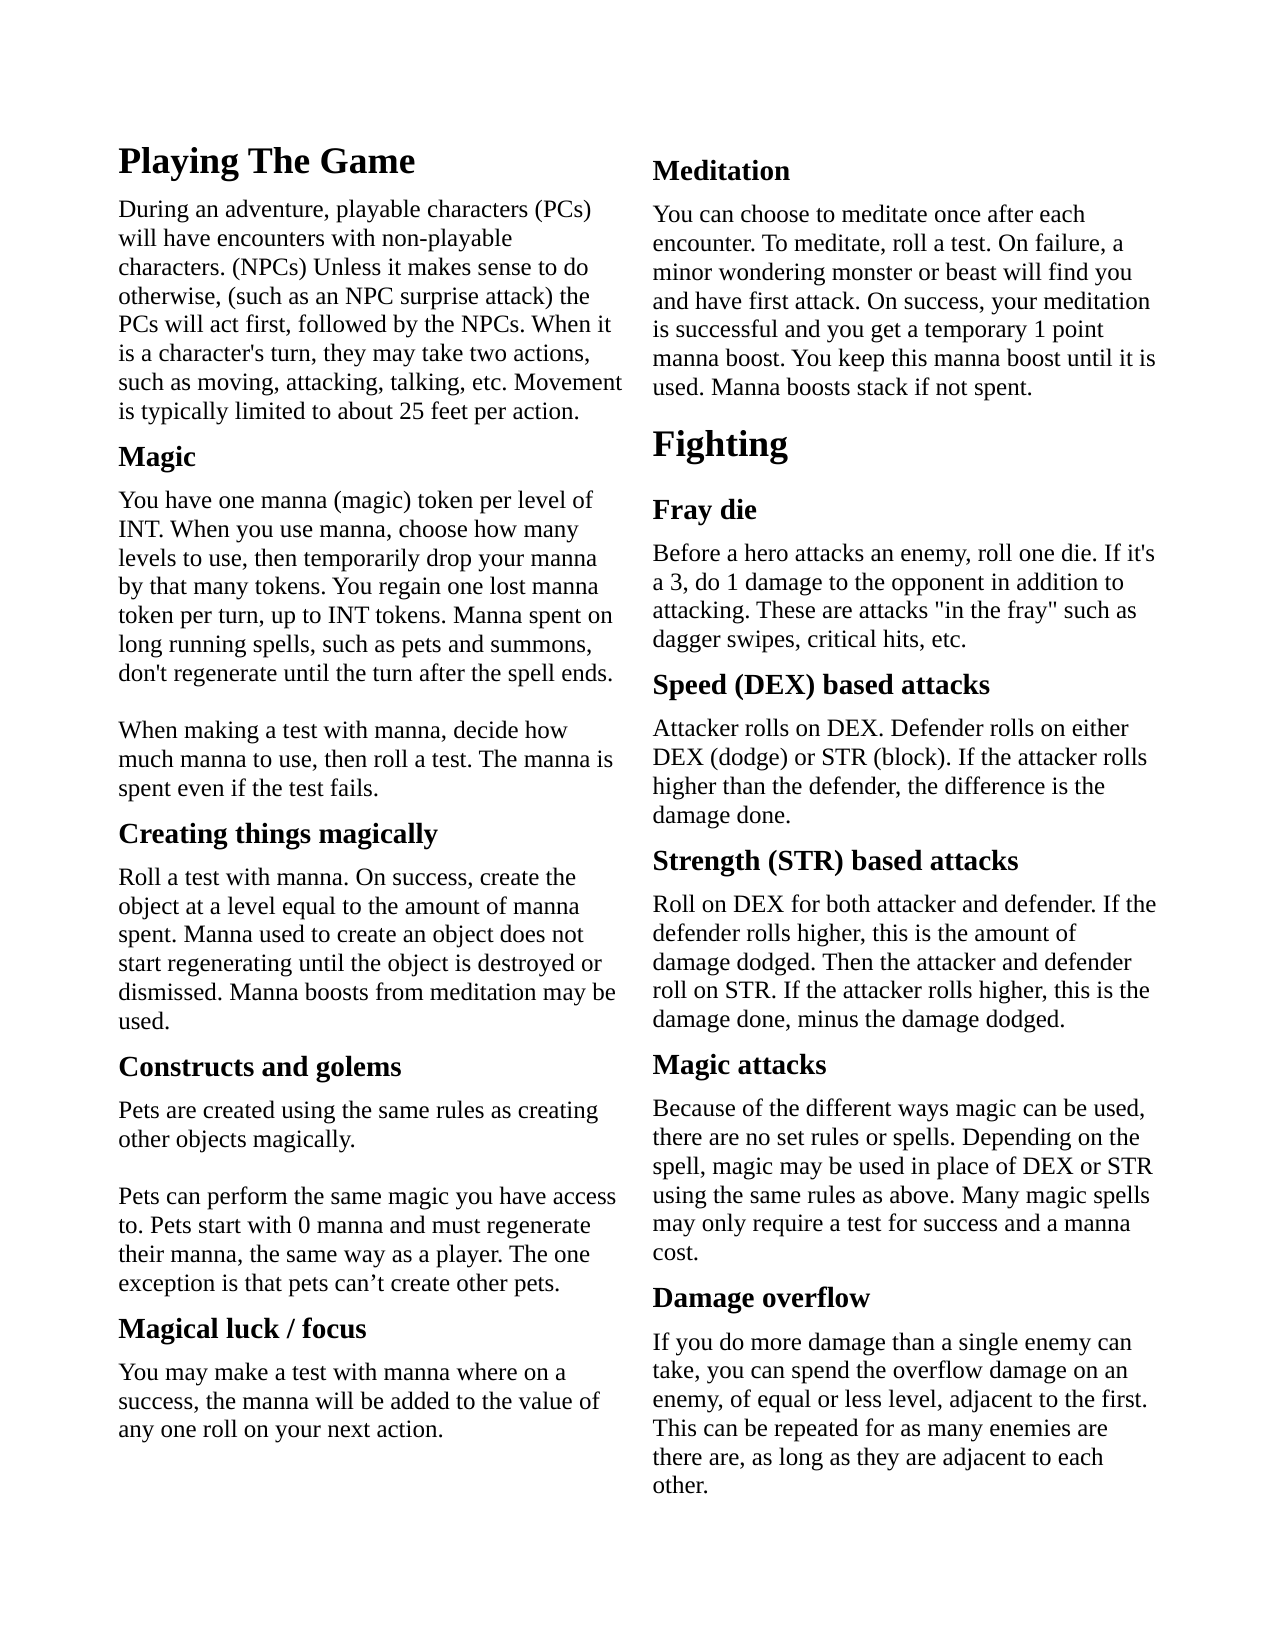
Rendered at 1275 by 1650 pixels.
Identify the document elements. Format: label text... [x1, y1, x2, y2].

subtitle Strength (STR) based attacks [652, 843, 1157, 877]
text Pets are created using the same rules as creating other objects magically. [118, 1095, 622, 1153]
subtitle Fighting [652, 422, 1157, 465]
text Because of the different ways magic can be used, there are no set rules or spells. Depending on the spell, magic may be used in place of DEX or STR using the same rules as above. Many magic spells may only require a test for success and a manna cost. [652, 1093, 1157, 1266]
subtitle Creating things magically [118, 816, 622, 849]
subtitle Speed (DEX) based attacks [652, 667, 1157, 701]
subtitle Meditation [652, 153, 1157, 187]
subtitle Damage overflow [652, 1281, 1157, 1314]
text Pets can perform the same magic you have access to. Pets start with 0 manna and must regenerate their manna, the same way as a player. The one exception is that pets can’t create other pets. [118, 1181, 622, 1296]
text During an adventure, playable characters (PCs) will have encounters with non-playable characters. (NPCs) Unless it makes sense to do otherwise, (such as an NPC surprise attack) the PCs will act first, followed by the NPCs. When it is a character's turn, they may take two actions, such as moving, attacking, talking, etc. Movement is typically limited to about 25 feet per action. [118, 194, 622, 424]
text Roll a test with manna. On success, create the object at a level equal to the amount of manna spent. Manna used to create an object does not start regenerating until the object is destroyed or dismissed. Manna boosts from meditation may be used. [118, 862, 622, 1034]
subtitle Constructs and golems [118, 1049, 622, 1083]
subtitle Magical luck / focus [118, 1311, 622, 1344]
subtitle Fray die [652, 492, 1157, 525]
text If you do more damage than a single enemy can take, you can spend the overflow damage on an enemy, of equal or less level, adjacent to the first. This can be repeated for as many enemies are there are, as long as they are adjacent to each other. [652, 1327, 1157, 1499]
text You have one manna (magic) token per level of INT. When you use manna, choose how many levels to use, then temporarily drop your manna by that many tokens. You regain one lost manna token per turn, up to INT tokens. Manna spent on long running spells, such as pets and summons, don't regenerate until the turn after the spell ends. [118, 485, 622, 686]
text Attacker rolls on DEX. Defender rolls on either DEX (dodge) or STR (block). If the attacker rolls higher than the defender, the difference is the damage done. [652, 713, 1157, 828]
text You can choose to meditate once after each encounter. To meditate, roll a test. On failure, a minor wondering monster or beast will find you and have first attack. On success, your meditation is successful and you get a temporary 1 point manna boost. You keep this manna boost until it is used. Manna boosts stack if not spent. [652, 199, 1157, 401]
subtitle Magic attacks [652, 1047, 1157, 1081]
text When making a test with manna, decide how much manna to use, then roll a test. The manna is spent even if the test fails. [118, 715, 622, 801]
text You may make a test with manna where on a success, the manna will be added to the value of any one roll on your next action. [118, 1357, 622, 1443]
subtitle Magic [118, 439, 622, 473]
subtitle Playing The Game [118, 139, 622, 182]
text Roll on DEX for both attacker and defender. If the defender rolls higher, this is the amount of damage dodged. Then the attacker and defender roll on STR. If the attacker rolls higher, this is the damage done, minus the damage dodged. [652, 889, 1157, 1033]
text Before a hero attacks an enemy, roll one die. If it's a 3, do 1 damage to the opponent in addition to attacking. These are attacks "in the fray" such as dagger swipes, critical hits, etc. [652, 538, 1157, 653]
